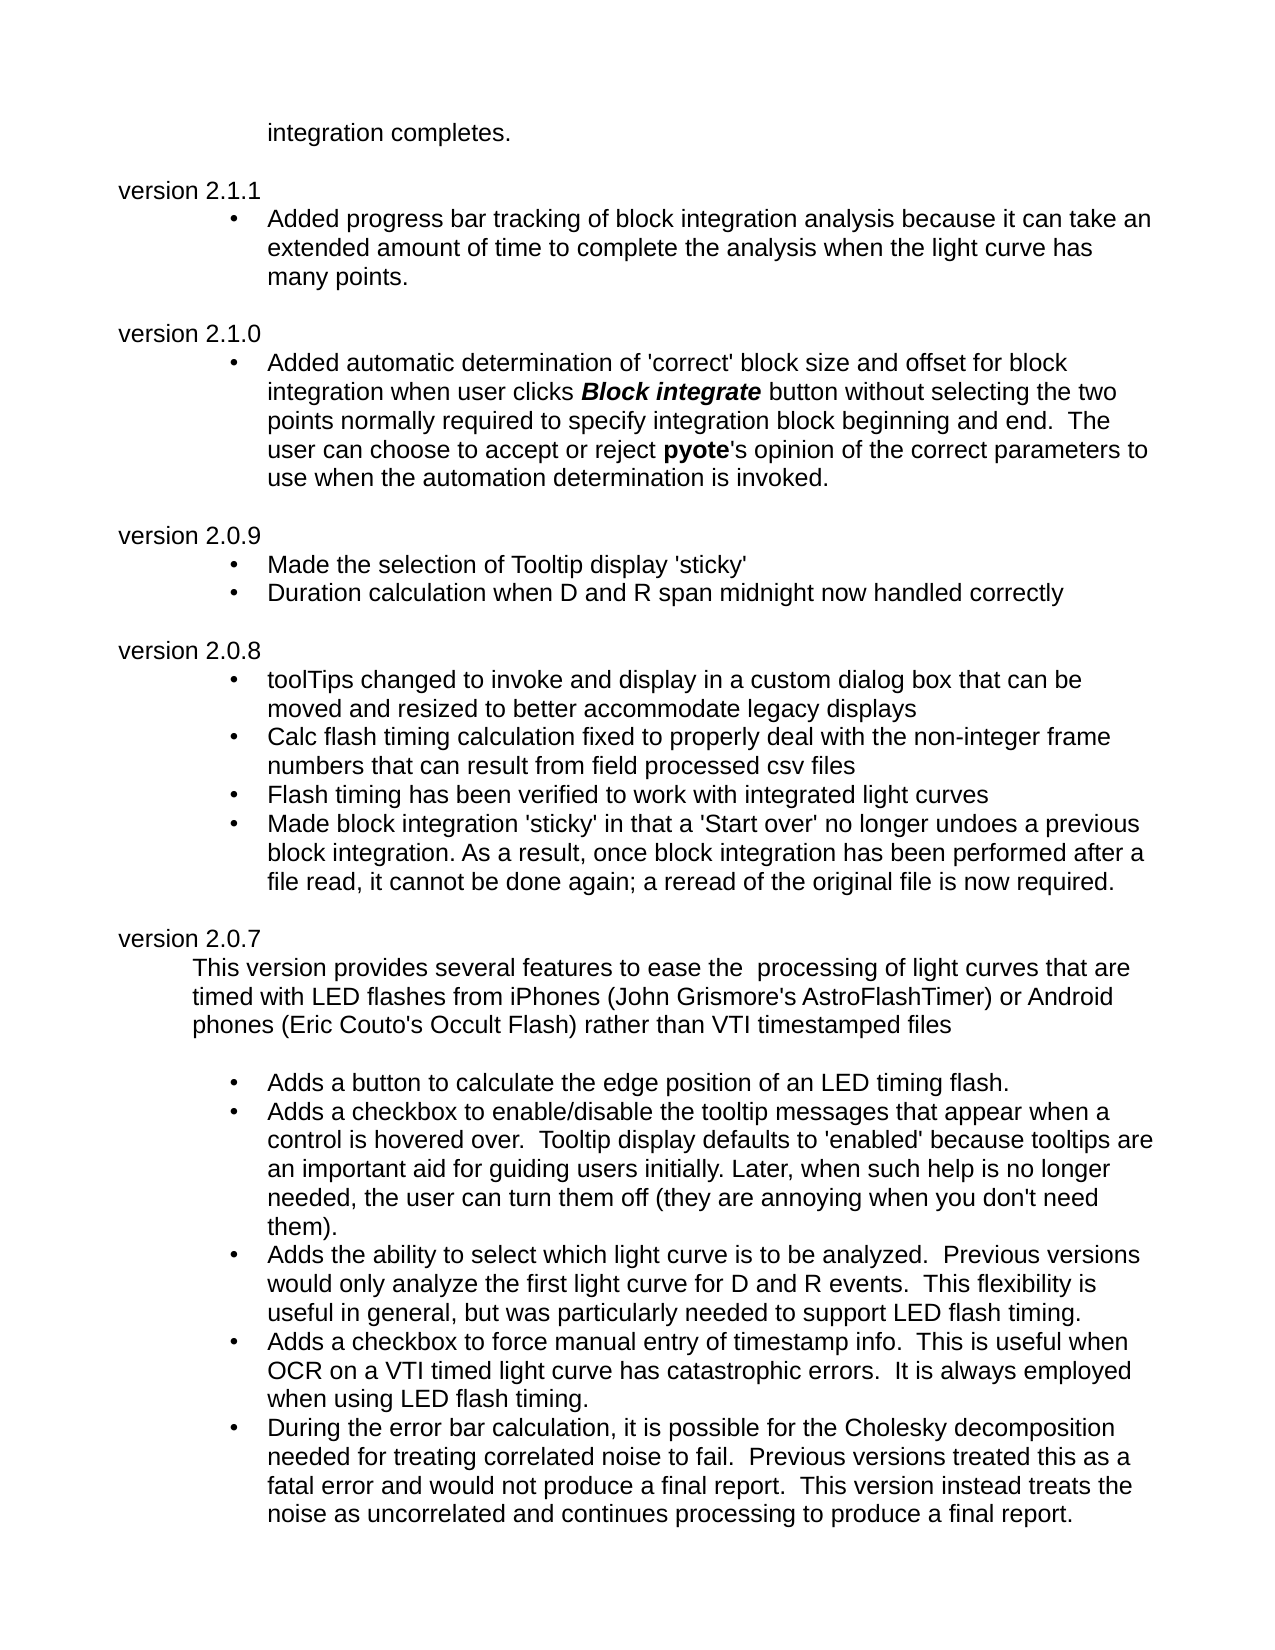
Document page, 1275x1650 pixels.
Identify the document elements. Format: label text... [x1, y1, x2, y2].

list Added progress bar tracking of block integration analysis because it can take an extended amount of time to complete the analysis when the light curve has many points. [229, 204, 1157, 319]
list During the error bar calculation, it is possible for the Cholesky decomposition needed for treating correlated noise to fail. Previous versions treated this as a fatal error and would not produce a final report. This version instead treats the noise as uncorrelated and continues processing to produce a final report. [229, 1413, 1157, 1528]
text version 2.0.8 [118, 636, 1157, 665]
list Made the selection of Tooltip display 'sticky' [229, 549, 1157, 578]
list Calc flash timing calculation fixed to properly deal with the non-integer frame numbers that can result from field processed csv files [229, 722, 1157, 780]
text version 2.1.0 [118, 319, 1157, 348]
list Flash timing has been verified to work with integrated light curves [229, 780, 1157, 809]
list Duration calculation when D and R span midnight now handled correctly [229, 578, 1157, 607]
text version 2.0.9 [118, 521, 1157, 549]
list Made block integration 'sticky' in that a 'Start over' no longer undoes a previous block integration. As a result, once block integration has been performed after a file read, it cannot be done again; a reread of the original file is now required. [229, 809, 1157, 924]
text This version provides several features to ease the processing of light curves that are timed with LED flashes from iPhones (John Grismore's AstroFlashTimer) or Android phones (Eric Couto's Occult Flash) rather than VTI timestamped files [192, 953, 1157, 1039]
list toolTips changed to invoke and display in a custom dialog box that can be moved and resized to better accommodate legacy displays [229, 665, 1157, 722]
list Added automatic determination of 'correct' block size and offset for block integration when user clicks Block integrate button without selecting the two points normally required to specify integration block beginning and end. The user can choose to accept or reject pyote's opinion of the correct parameters to use when the automation determination is invoked. [229, 348, 1157, 521]
text version 2.1.1 [118, 176, 1157, 204]
list Adds a checkbox to enable/disable the tooltip messages that appear when a control is hovered over. Tooltip display defaults to 'enabled' because tooltips are an important aid for guiding users initially. Later, when such help is no longer needed, the user can turn them off (they are annoying when you don't need them). [229, 1097, 1157, 1240]
text version 2.0.7 [118, 924, 1157, 953]
list Adds a checkbox to force manual entry of timestamp info. This is useful when OCR on a VTI timed light curve has catastrophic errors. It is always employed when using LED flash timing. [229, 1327, 1157, 1413]
list Adds a button to calculate the edge position of an LED timing flash. [229, 1068, 1157, 1097]
list integration completes. [229, 118, 1157, 147]
list Adds the ability to select which light curve is to be analyzed. Previous versions would only analyze the first light curve for D and R events. This flexibility is useful in general, but was particularly needed to support LED flash timing. [229, 1240, 1157, 1327]
